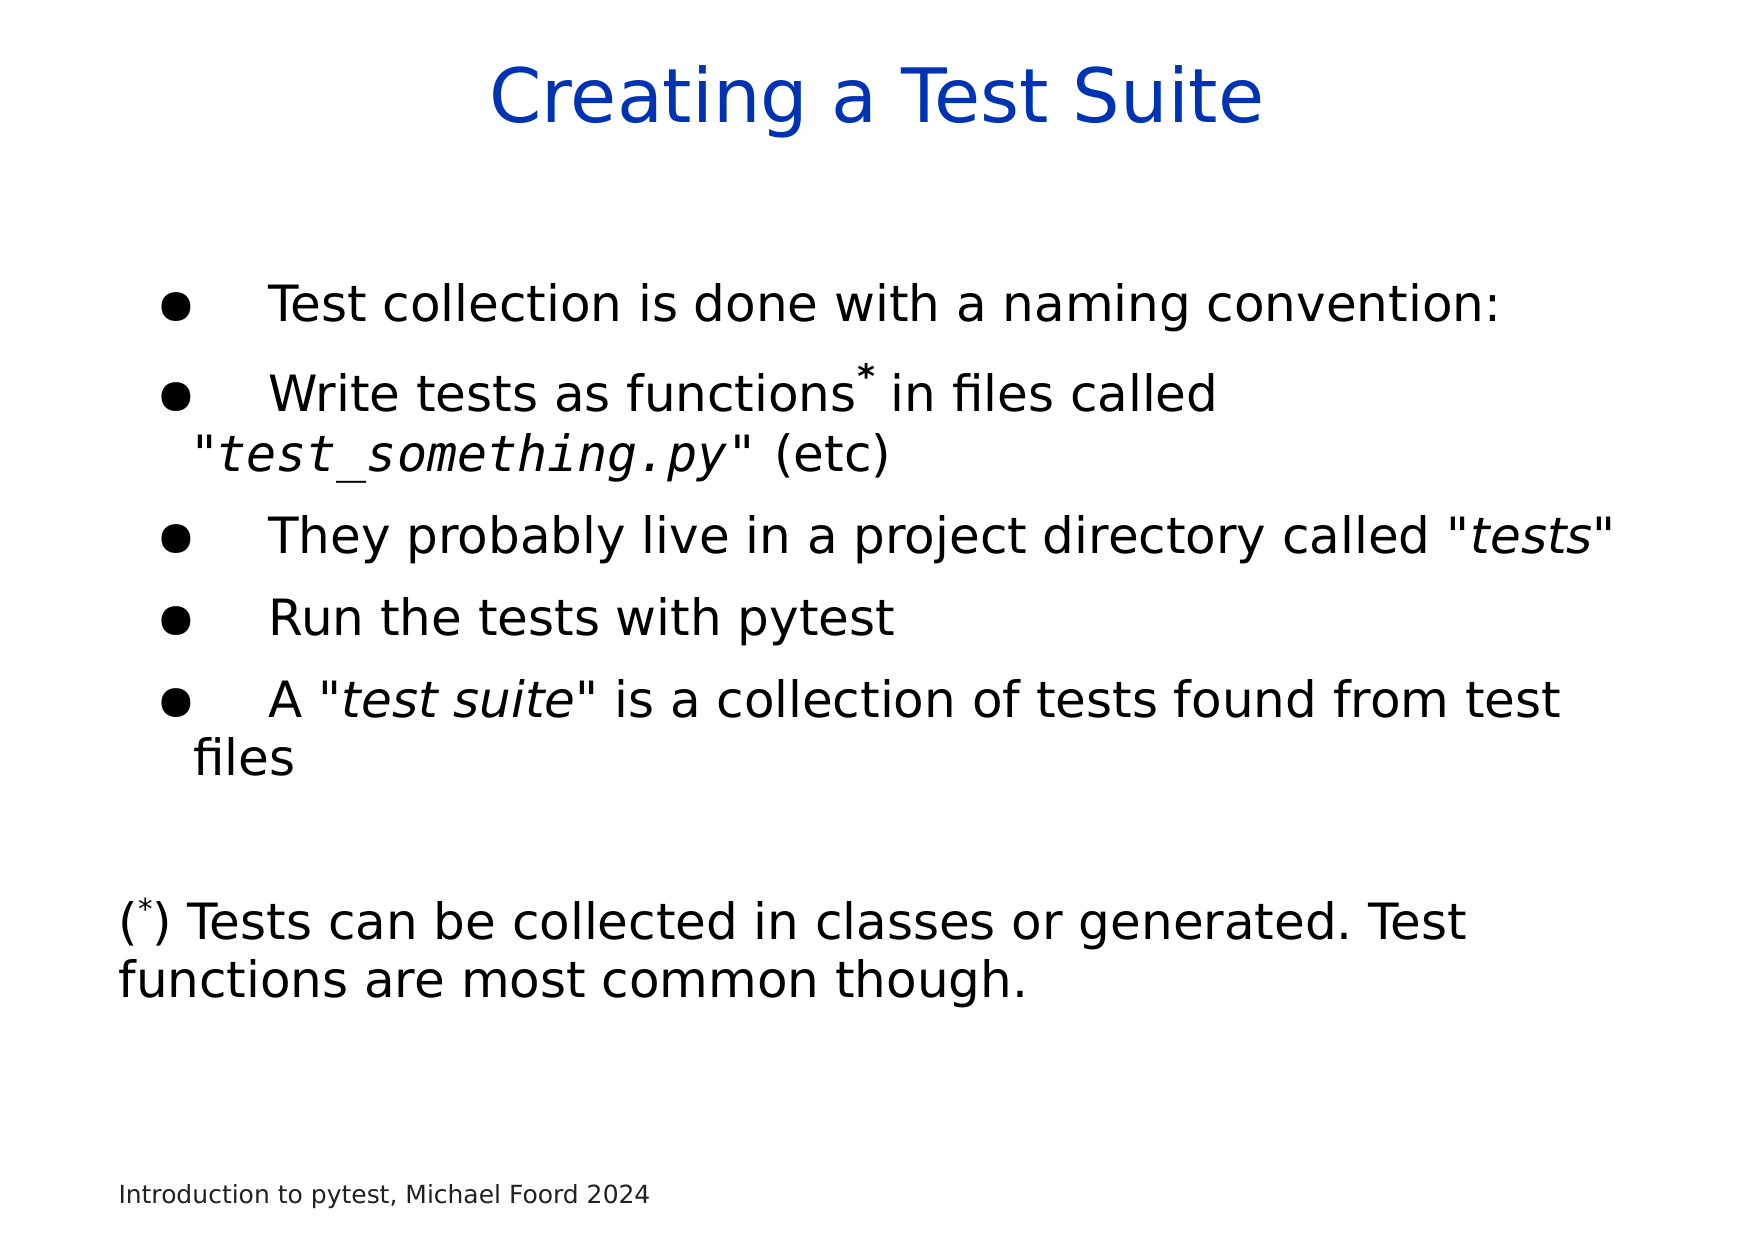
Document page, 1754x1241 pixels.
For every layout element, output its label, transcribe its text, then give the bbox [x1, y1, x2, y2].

list (*) Tests can be collected in classes or generated. Test functions are most common though. [118, 893, 1636, 1009]
list A "test suite" is a collection of tests found from test files [156, 671, 1636, 787]
list Run the tests with pytest [156, 589, 1636, 647]
list Write tests as functions* in files called "test_something.py" (etc) [156, 357, 1636, 483]
text Creating a Test Suite [118, 53, 1636, 140]
list Test collection is done with a naming convention: [156, 275, 1636, 333]
list They probably live in a project directory called "tests" [156, 507, 1636, 565]
